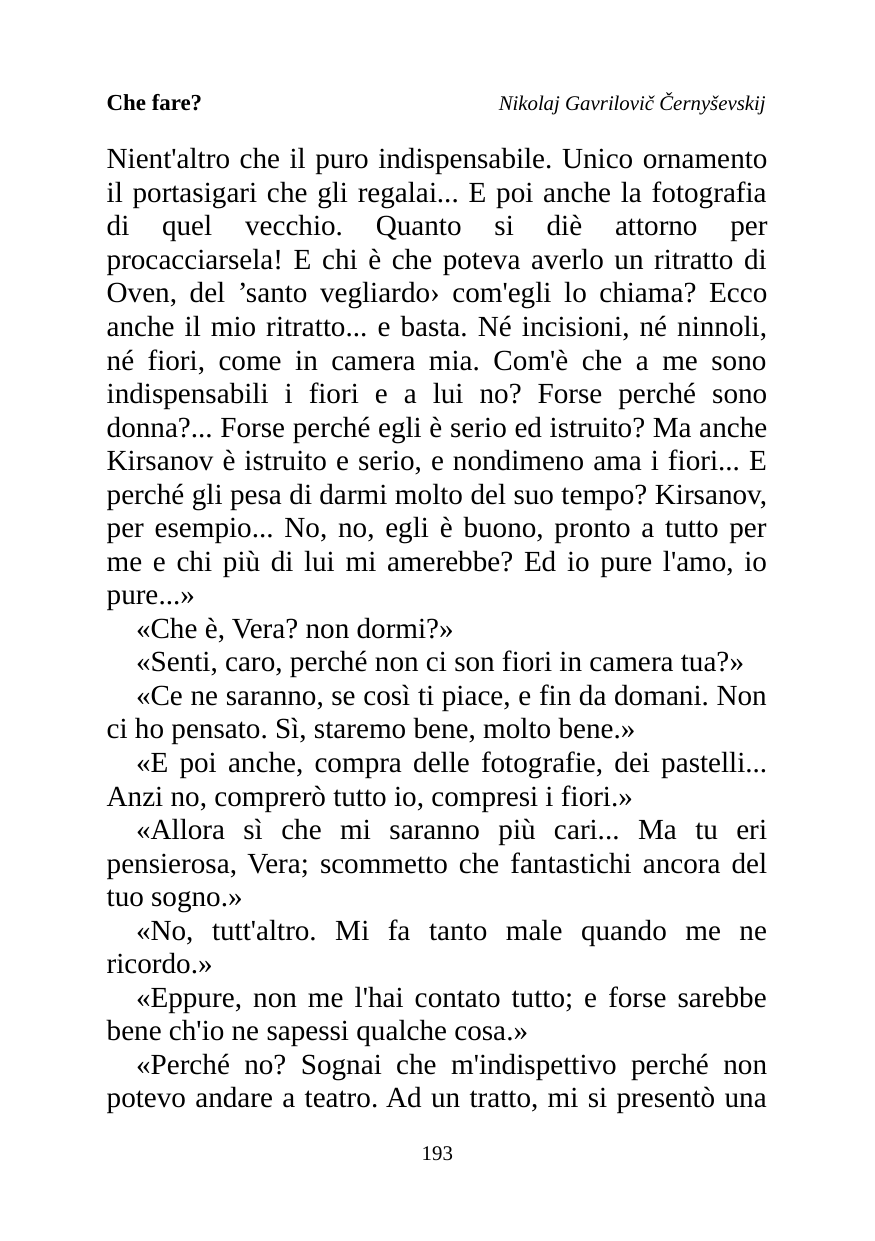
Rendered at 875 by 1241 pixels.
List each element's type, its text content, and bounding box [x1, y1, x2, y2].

text Nient'altro che il puro indispensabile. Unico ornamento il portasigari che gli regalai... E poi anche la fotografia di quel vecchio. Quanto si diè attorno per procacciarsela! E chi è che poteva averlo un ritratto di Oven, del ’santo vegliardo› com'egli lo chiama? Ecco anche il mio ritratto... e basta. Né incisioni, né ninnoli, né fiori, come in camera mia. Com'è che a me sono indispensabili i fiori e a lui no? Forse perché sono donna?... Forse perché egli è serio ed istruito? Ma anche Kirsanov è istruito e serio, e nondimeno ama i fiori... E perché gli pesa di darmi molto del suo tempo? Kirsanov, per esempio... No, no, egli è buono, pronto a tutto per me e chi più di lui mi amerebbe? Ed io pure l'amo, io pure...» [106, 141, 768, 611]
text «Perché no? Sognai che m'indispettivo perché non potevo andare a teatro. Ad un tratto, mi si presentò una [106, 1047, 768, 1114]
text «Eppure, non me l'hai contato tutto; e forse sarebbe bene ch'io ne sapessi qualche cosa.» [106, 980, 768, 1047]
text «Ce ne saranno, se così ti piace, e fin da domani. Non ci ho pensato. Sì, staremo bene, molto bene.» [106, 678, 768, 745]
text «E poi anche, compra delle fotografie, dei pastelli... Anzi no, comprerò tutto io, compresi i fiori.» [106, 745, 768, 812]
text «Che è, Vera? non dormi?» [106, 611, 768, 644]
text «No, tutt'altro. Mi fa tanto male quando me ne ricordo.» [106, 913, 768, 980]
text «Allora sì che mi saranno più cari... Ma tu eri pensierosa, Vera; scommetto che fantastichi ancora del tuo sogno.» [106, 812, 768, 913]
text «Senti, caro, perché non ci son fiori in camera tua?» [106, 644, 768, 678]
